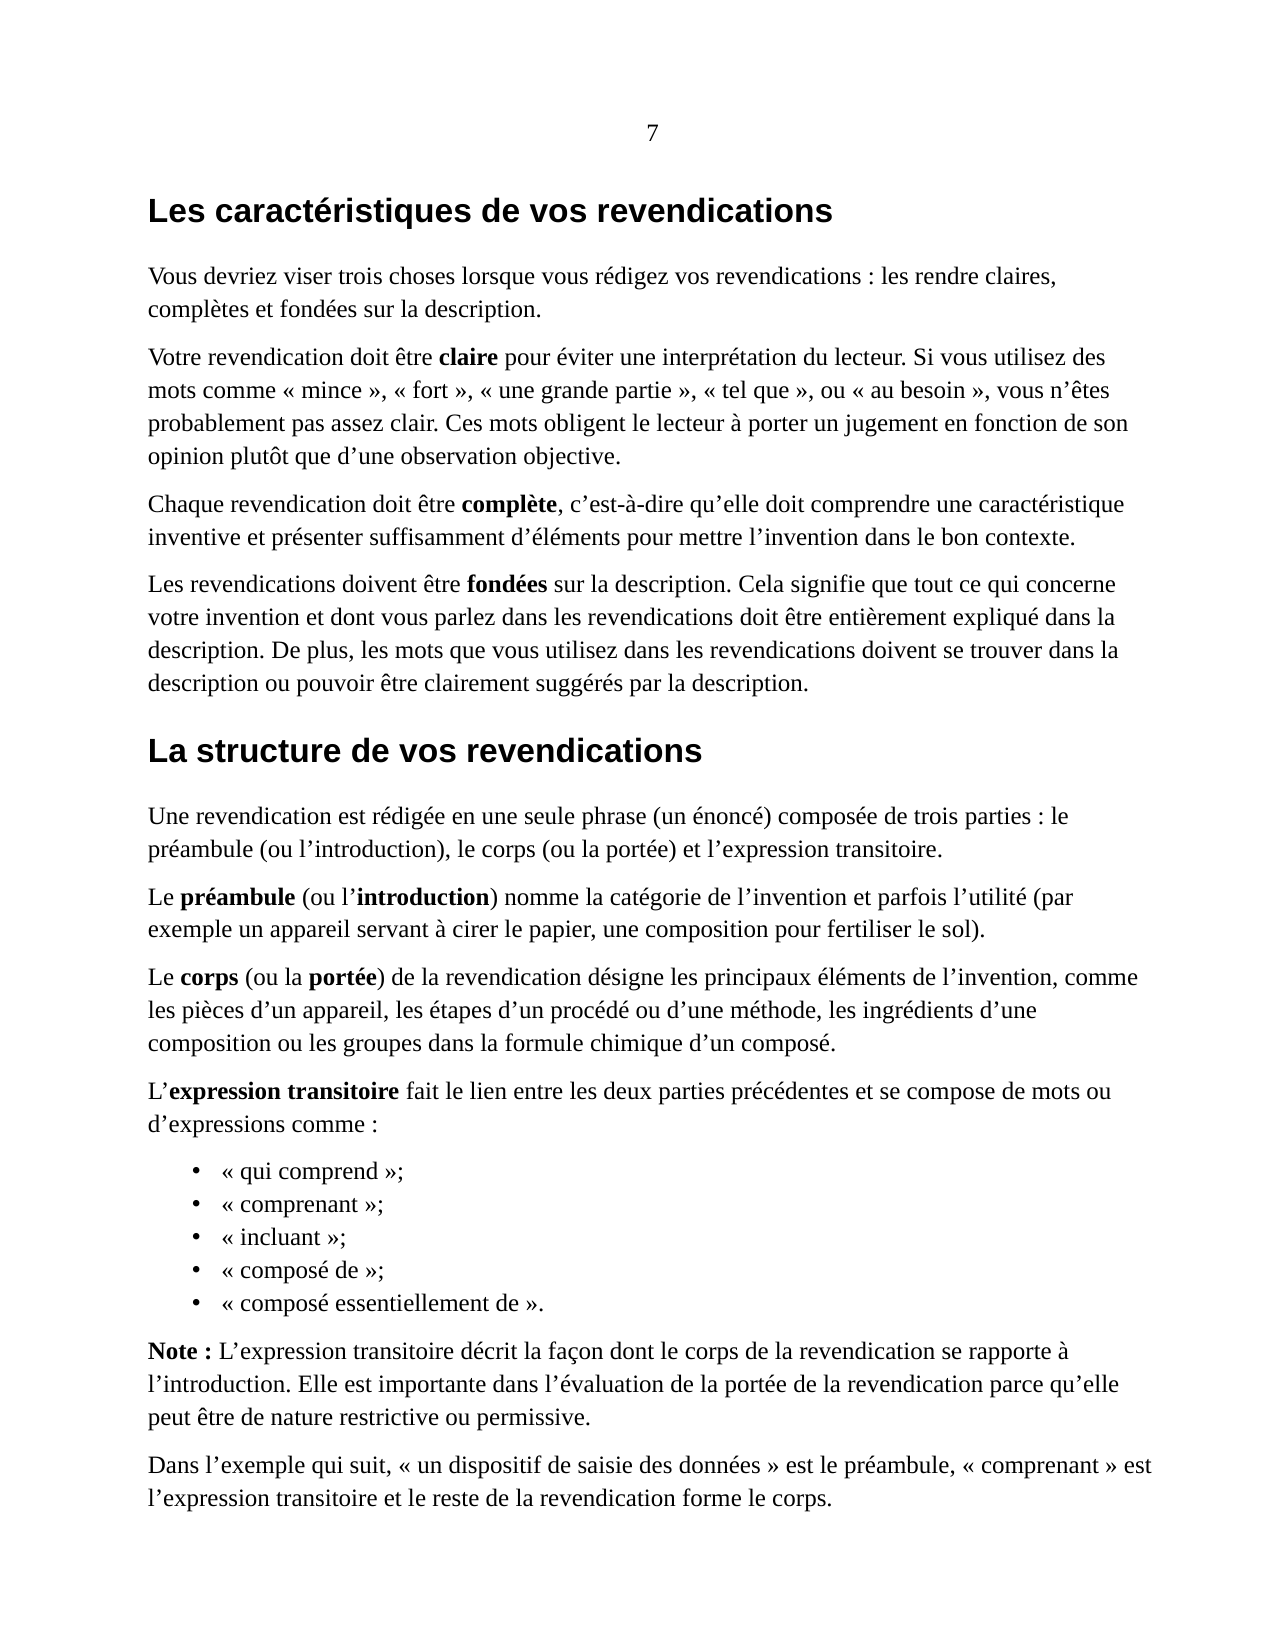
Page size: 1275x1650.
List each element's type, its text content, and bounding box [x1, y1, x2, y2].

list « composé de »; [192, 1256, 1157, 1284]
text Le corps (ou la portée) de la revendication désigne les principaux éléments de l’invention, comme les pièces d’un appareil, les étapes d’un procédé ou d’une méthode, les ingrédients d’une composition ou les groupes dans la formule chimique d’un composé. [148, 962, 1157, 1057]
text Dans l’exemple qui suit, « un dispositif de saisie des données » est le préambule, « comprenant » est l’expression transitoire et le reste de la revendication forme le corps. [148, 1450, 1157, 1512]
text Vous devriez viser trois choses lorsque vous rédigez vos revendications : les rendre claires, complètes et fondées sur la description. [148, 261, 1157, 323]
text L’expression transitoire fait le lien entre les deux parties précédentes et se compose de mots ou d’expressions comme : [148, 1076, 1157, 1138]
text Note : L’expression transitoire décrit la façon dont le corps de la revendication se rapporte à l’introduction. Elle est importante dans l’évaluation de la portée de la revendication parce qu’elle peut être de nature restrictive ou permissive. [148, 1336, 1157, 1431]
subtitle La structure de vos revendications [148, 731, 1157, 769]
text Le préambule (ou l’introduction) nomme la catégorie de l’invention et parfois l’utilité (par exemple un appareil servant à cirer le papier, une composition pour fertiliser le sol). [148, 882, 1157, 943]
text Les revendications doivent être fondées sur la description. Cela signifie que tout ce qui concerne votre invention et dont vous parlez dans les revendications doit être entièrement expliqué dans la description. De plus, les mots que vous utilisez dans les revendications doivent se trouver dans la description ou pouvoir être clairement suggérés par la description. [148, 569, 1157, 697]
list « comprenant »; [192, 1189, 1157, 1218]
list « incluant »; [192, 1222, 1157, 1251]
text Une revendication est rédigée en une seule phrase (un énoncé) composée de trois parties : le préambule (ou l’introduction), le corps (ou la portée) et l’expression transitoire. [148, 801, 1157, 863]
subtitle Les caractéristiques de vos revendications [148, 191, 1157, 229]
list « composé essentiellement de ». [192, 1288, 1157, 1317]
list « qui comprend »; [192, 1156, 1157, 1185]
text Votre revendication doit être claire pour éviter une interprétation du lecteur. Si vous utilisez des mots comme « mince », « fort », « une grande partie », « tel que », ou « au besoin », vous n’êtes probablement pas assez clair. Ces mots obligent le lecteur à porter un jugement en fonction de son opinion plutôt que d’une observation objective. [148, 342, 1157, 470]
text Chaque revendication doit être complète, c’est-à-dire qu’elle doit comprendre une caractéristique inventive et présenter suffisamment d’éléments pour mettre l’invention dans le bon contexte. [148, 489, 1157, 550]
